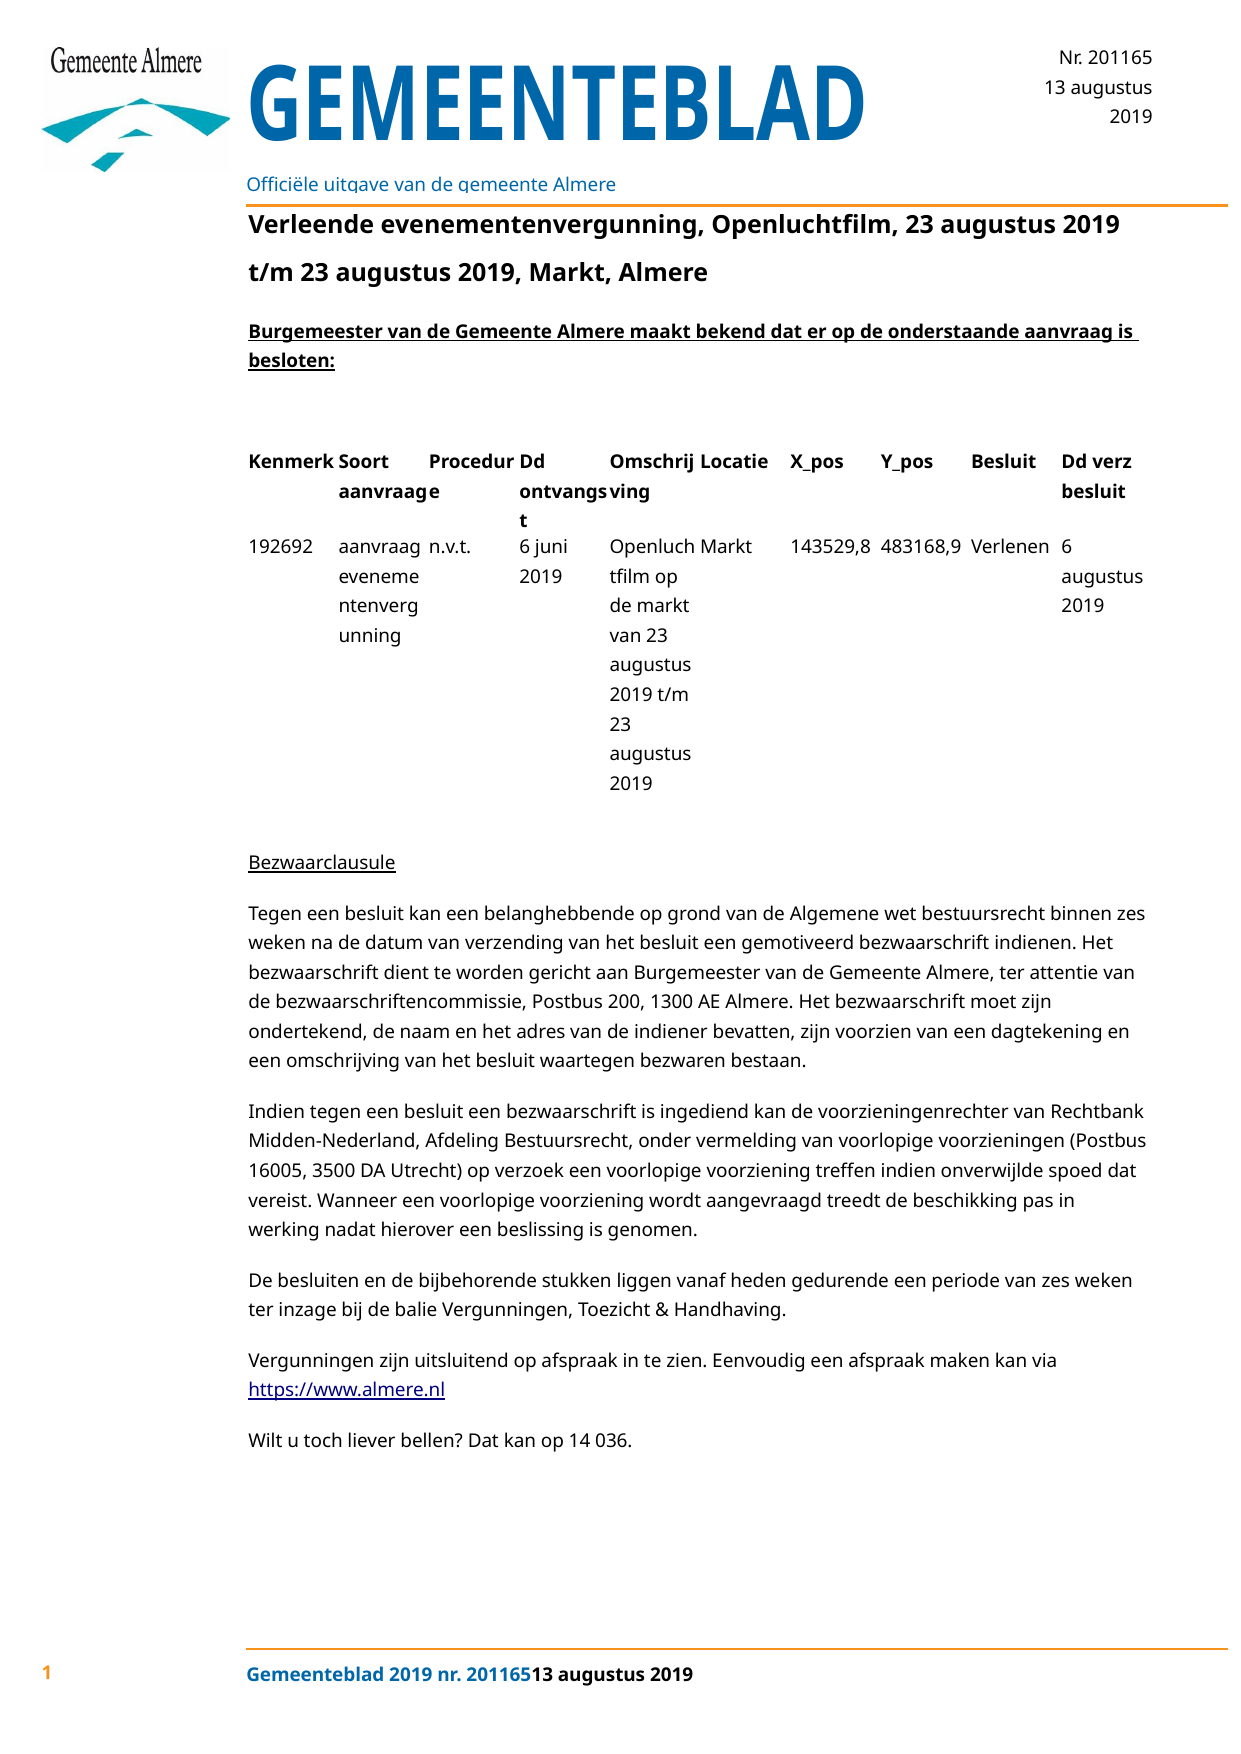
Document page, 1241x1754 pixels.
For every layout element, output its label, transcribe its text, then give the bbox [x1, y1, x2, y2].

text Indien tegen een besluit een bezwaarschrift is ingediend kan de voorzieningenrechter van Rechtbank Midden-Nederland, Afdeling Bestuursrecht, onder vermelding van voorlopige voorzieningen (Postbus 16005, 3500 DA Utrecht) op verzoek een voorlopige voorziening treffen indien onverwijlde spoed dat vereist. Wanneer een voorlopige voorziening wordt aangevraagd treedt de beschikking pas in werking nadat hierover een beslissing is genomen. [248, 1098, 1152, 1242]
table_cell Openluchtfilm op de markt van 23 augustus 2019 t/m 23 augustus 2019 [609, 533, 700, 796]
text Tegen een besluit kan een belanghebbende op grond van de Algemene wet bestuursrecht binnen zes weken na de datum van verzending van het besluit een gemotiveerd bezwaarschrift indienen. Het bezwaarschrift dient te worden gericht aan Burgemeester van de Gemeente Almere, ter attentie van de bezwaarschriftencommissie, Postbus 200, 1300 AE Almere. Het bezwaarschrift moet zijn ondertekend, de naam en het adres van de indiener bevatten, zijn voorzien van een dagtekening en een omschrijving van het besluit waartegen bezwaren bestaan. [248, 900, 1152, 1073]
table_header Y_pos [881, 449, 971, 533]
text Wilt u toch liever bellen? Dat kan op 14 036. [248, 1427, 1152, 1453]
table_cell 192692 [248, 533, 338, 796]
table_cell 6 juni 2019 [519, 533, 609, 796]
text Vergunningen zijn uitsluitend op afspraak in te zien. Eenvoudig een afspraak maken kan via https://www.almere.nl [248, 1347, 1152, 1402]
table_header Dd ontvangst [519, 449, 609, 533]
table_header X_pos [790, 449, 881, 533]
table_header Besluit [971, 449, 1061, 533]
table_header Soort aanvraag [338, 449, 429, 533]
text Burgemeester van de Gemeente Almere maakt bekend dat er op de onderstaande aanvraag is besloten: [248, 318, 1152, 373]
picture [41, 47, 231, 172]
table_cell 483168,9 [881, 533, 971, 796]
table_cell Verlenen [971, 533, 1061, 796]
text De besluiten en de bijbehorende stukken liggen vanaf heden gedurende een periode van zes weken ter inzage bij de balie Vergunningen, Toezicht & Handhaving. [248, 1267, 1152, 1322]
table_header Procedure [429, 449, 519, 533]
table_cell n.v.t. [429, 533, 519, 796]
table_header Dd verz besluit [1061, 449, 1152, 533]
text Bezwaarclausule [248, 849, 1152, 875]
table_header Kenmerk [248, 449, 338, 533]
table_cell 143529,8 [790, 533, 881, 796]
table_header Omschrijving [609, 449, 700, 533]
table_cell aanvraag evenementenvergunning [338, 533, 429, 796]
table_cell Markt [700, 533, 790, 796]
text Verleende evenementenvergunning, Openluchtfilm, 23 augustus 2019 t/m 23 augustus 2019, Markt, Almere [248, 207, 1152, 288]
table_header Locatie [700, 449, 790, 533]
table_cell 6 augustus 2019 [1061, 533, 1152, 796]
